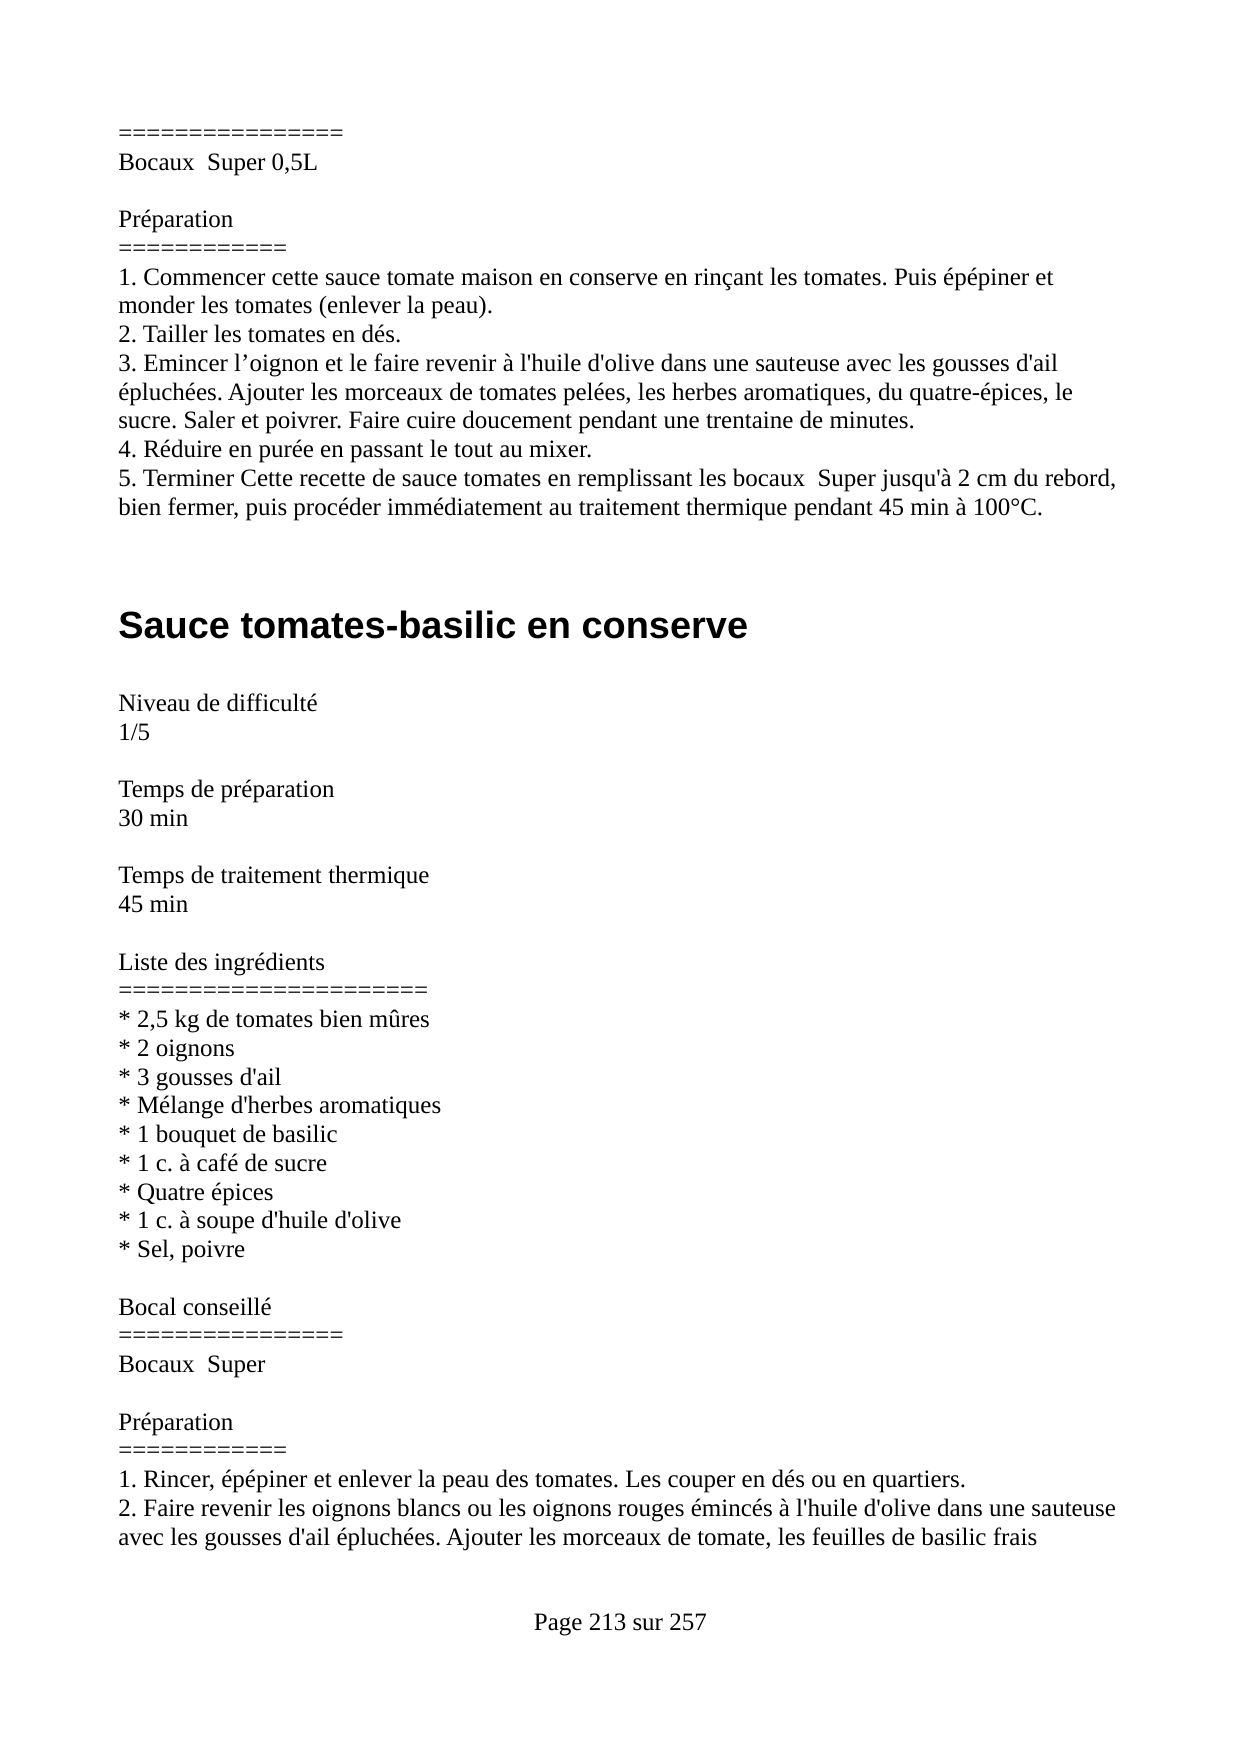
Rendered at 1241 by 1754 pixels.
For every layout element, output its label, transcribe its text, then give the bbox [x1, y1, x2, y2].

text 30 min [118, 803, 1122, 832]
text Niveau de difficulté [118, 688, 1122, 717]
text * 2 oignons [118, 1033, 1122, 1062]
text * Mélange d'herbes aromatiques [118, 1091, 1122, 1119]
subtitle Sauce tomates-basilic en conserve [118, 603, 1122, 647]
text ============ [118, 1436, 1122, 1464]
text 45 min [118, 889, 1122, 918]
text ====================== [118, 976, 1122, 1004]
text ================ [118, 118, 1122, 147]
text 1. Commencer cette sauce tomate maison en conserve en rinçant les tomates. Puis épépiner et monder les tomates (enlever la peau). [118, 262, 1122, 319]
text 4. Réduire en purée en passant le tout au mixer. [118, 434, 1122, 463]
text ================ [118, 1321, 1122, 1349]
text 3. Emincer l’oignon et le faire revenir à l'huile d'olive dans une sauteuse avec les gousses d'ail épluchées. Ajouter les morceaux de tomates pelées, les herbes aromatiques, du quatre-épices, le sucre. Saler et poivrer. Faire cuire doucement pendant une trentaine de minutes. [118, 348, 1122, 434]
text * 1 c. à soupe d'huile d'olive [118, 1206, 1122, 1234]
text * 3 gousses d'ail [118, 1062, 1122, 1091]
text * 2,5 kg de tomates bien mûres [118, 1004, 1122, 1033]
text 1/5 [118, 717, 1122, 746]
text * 1 bouquet de basilic [118, 1119, 1122, 1148]
text Bocaux Super 0,5L [118, 147, 1122, 176]
text Bocal conseillé [118, 1292, 1122, 1321]
text * Quatre épices [118, 1177, 1122, 1206]
text 5. Terminer Cette recette de sauce tomates en remplissant les bocaux Super jusqu'à 2 cm du rebord, bien fermer, puis procéder immédiatement au traitement thermique pendant 45 min à 100°C. [118, 463, 1122, 521]
text Préparation [118, 204, 1122, 233]
text Préparation [118, 1407, 1122, 1436]
text 1. Rincer, épépiner et enlever la peau des tomates. Les couper en dés ou en quartiers. [118, 1464, 1122, 1493]
text 2. Faire revenir les oignons blancs ou les oignons rouges émincés à l'huile d'olive dans une sauteuse avec les gousses d'ail épluchées. Ajouter les morceaux de tomate, les feuilles de basilic frais [118, 1493, 1122, 1551]
text * Sel, poivre [118, 1234, 1122, 1263]
text * 1 c. à café de sucre [118, 1148, 1122, 1177]
text 2. Tailler les tomates en dés. [118, 319, 1122, 348]
text Bocaux Super [118, 1349, 1122, 1378]
text Temps de préparation [118, 774, 1122, 803]
text Liste des ingrédients [118, 947, 1122, 976]
text ============ [118, 233, 1122, 262]
text Temps de traitement thermique [118, 861, 1122, 889]
